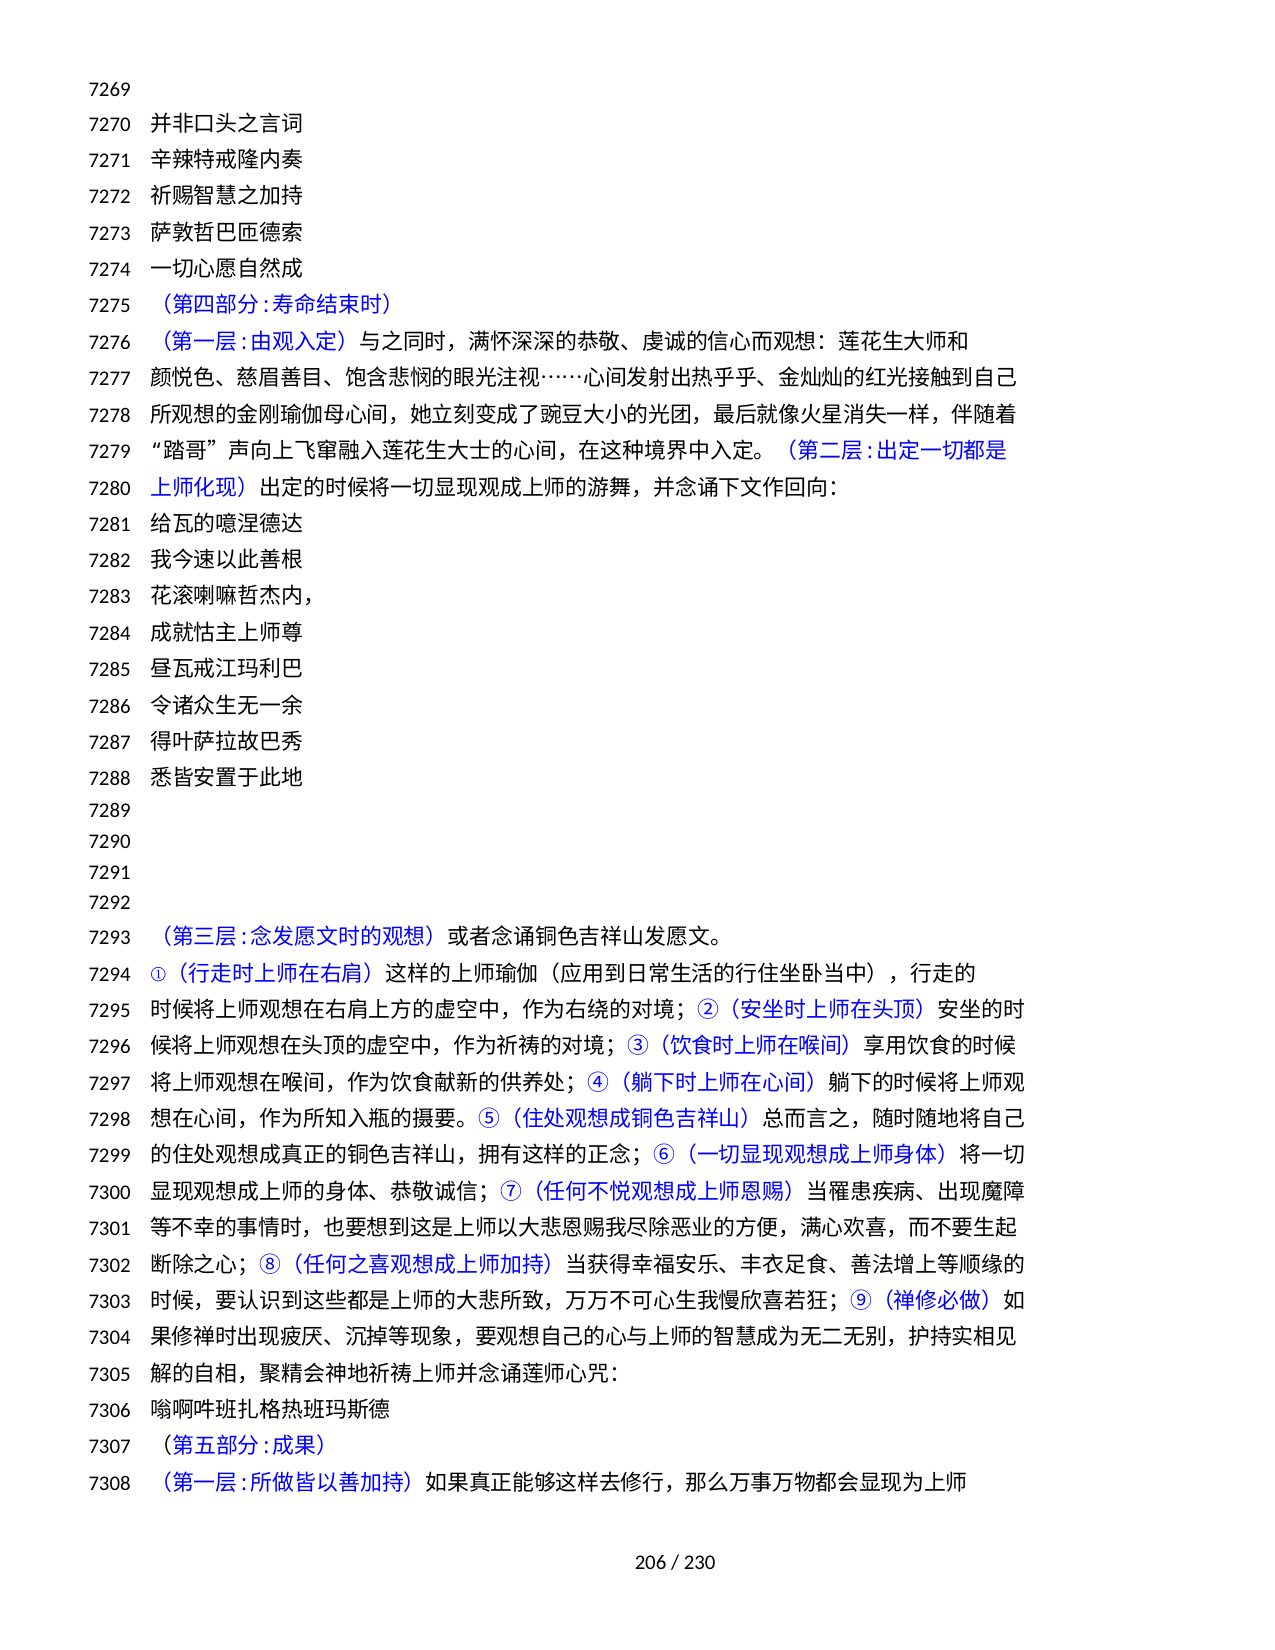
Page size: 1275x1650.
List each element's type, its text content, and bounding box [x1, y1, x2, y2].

text 萨敦哲巴匝德索 [150, 215, 1200, 246]
text （第四部分:寿命结束时） [150, 287, 1200, 319]
text 并非口头之言词 [150, 106, 1200, 137]
text 成就怙主上师尊 [150, 615, 1200, 647]
text 上师化现）出定的时候将一切显现观成上师的游舞，并念诵下文作回向： [150, 469, 1200, 501]
text （第三层:念发愿文时的观想）或者念诵铜色吉祥山发愿文。 [150, 919, 1200, 951]
text 解的自相，聚精会神地祈祷上师并念诵莲师心咒： [150, 1356, 1200, 1387]
text （第一层:由观入定）与之同时，满怀深深的恭敬、虔诚的信心而观想：莲花生大师和 [150, 324, 1200, 356]
text 断除之心；⑧（任何之喜观想成上师加持）当获得幸福安乐、丰衣足食、善法增上等顺缘的 [150, 1247, 1200, 1278]
text 给瓦的噫涅德达 [150, 506, 1200, 537]
text 辛辣特戒隆内奏 [150, 142, 1200, 174]
text 花滚喇嘛哲杰内， [150, 578, 1200, 610]
text 令诸众生无一余 [150, 688, 1200, 719]
text 昼瓦戒江玛利巴 [150, 651, 1200, 683]
text 得叶萨拉故巴秀 [150, 724, 1200, 756]
text 颜悦色、慈眉善目、饱含悲悯的眼光注视……心间发射出热乎乎、金灿灿的红光接触到自己 [150, 360, 1200, 392]
text 候将上师观想在头顶的虚空中，作为祈祷的对境；③（饮食时上师在喉间）享用饮食的时候 [150, 1028, 1200, 1060]
text 的住处观想成真正的铜色吉祥山，拥有这样的正念；⑥（一切显现观想成上师身体）将一切 [150, 1137, 1200, 1169]
text 时候，要认识到这些都是上师的大悲所致，万万不可心生我慢欣喜若狂；⑨（禅修必做）如 [150, 1283, 1200, 1314]
text 祈赐智慧之加持 [150, 178, 1200, 210]
text 将上师观想在喉间，作为饮食献新的供养处；④（躺下时上师在心间）躺下的时候将上师观 [150, 1065, 1200, 1096]
text 我今速以此善根 [150, 542, 1200, 574]
text 嗡啊吽班扎格热班玛斯德 [150, 1392, 1200, 1424]
text 所观想的金刚瑜伽母心间，她立刻变成了豌豆大小的光团，最后就像火星消失一样，伴随着 [150, 397, 1200, 428]
text “踏哥”声向上飞窜融入莲花生大士的心间，在这种境界中入定。（第二层:出定一切都是 [150, 433, 1200, 465]
text 显现观想成上师的身体、恭敬诚信；⑦（任何不悦观想成上师恩赐）当罹患疾病、出现魔障 [150, 1174, 1200, 1206]
text 等不幸的事情时，也要想到这是上师以大悲恩赐我尽除恶业的方便，满心欢喜，而不要生起 [150, 1210, 1200, 1242]
text 时候将上师观想在右肩上方的虚空中，作为右绕的对境；②（安坐时上师在头顶）安坐的时 [150, 992, 1200, 1024]
text （第一层:所做皆以善加持）如果真正能够这样去修行，那么万事万物都会显现为上师 [150, 1465, 1200, 1497]
text 悉皆安置于此地 [150, 760, 1200, 792]
text ①（行走时上师在右肩）这样的上师瑜伽（应用到日常生活的行住坐卧当中），行走的 [150, 956, 1200, 987]
text 一切心愿自然成 [150, 251, 1200, 283]
text 想在心间，作为所知入瓶的摄要。⑤（住处观想成铜色吉祥山）总而言之，随时随地将自己 [150, 1101, 1200, 1133]
text 果修禅时出现疲厌、沉掉等现象，要观想自己的心与上师的智慧成为无二无别，护持实相见 [150, 1319, 1200, 1351]
text （第五部分:成果） [150, 1428, 1200, 1460]
